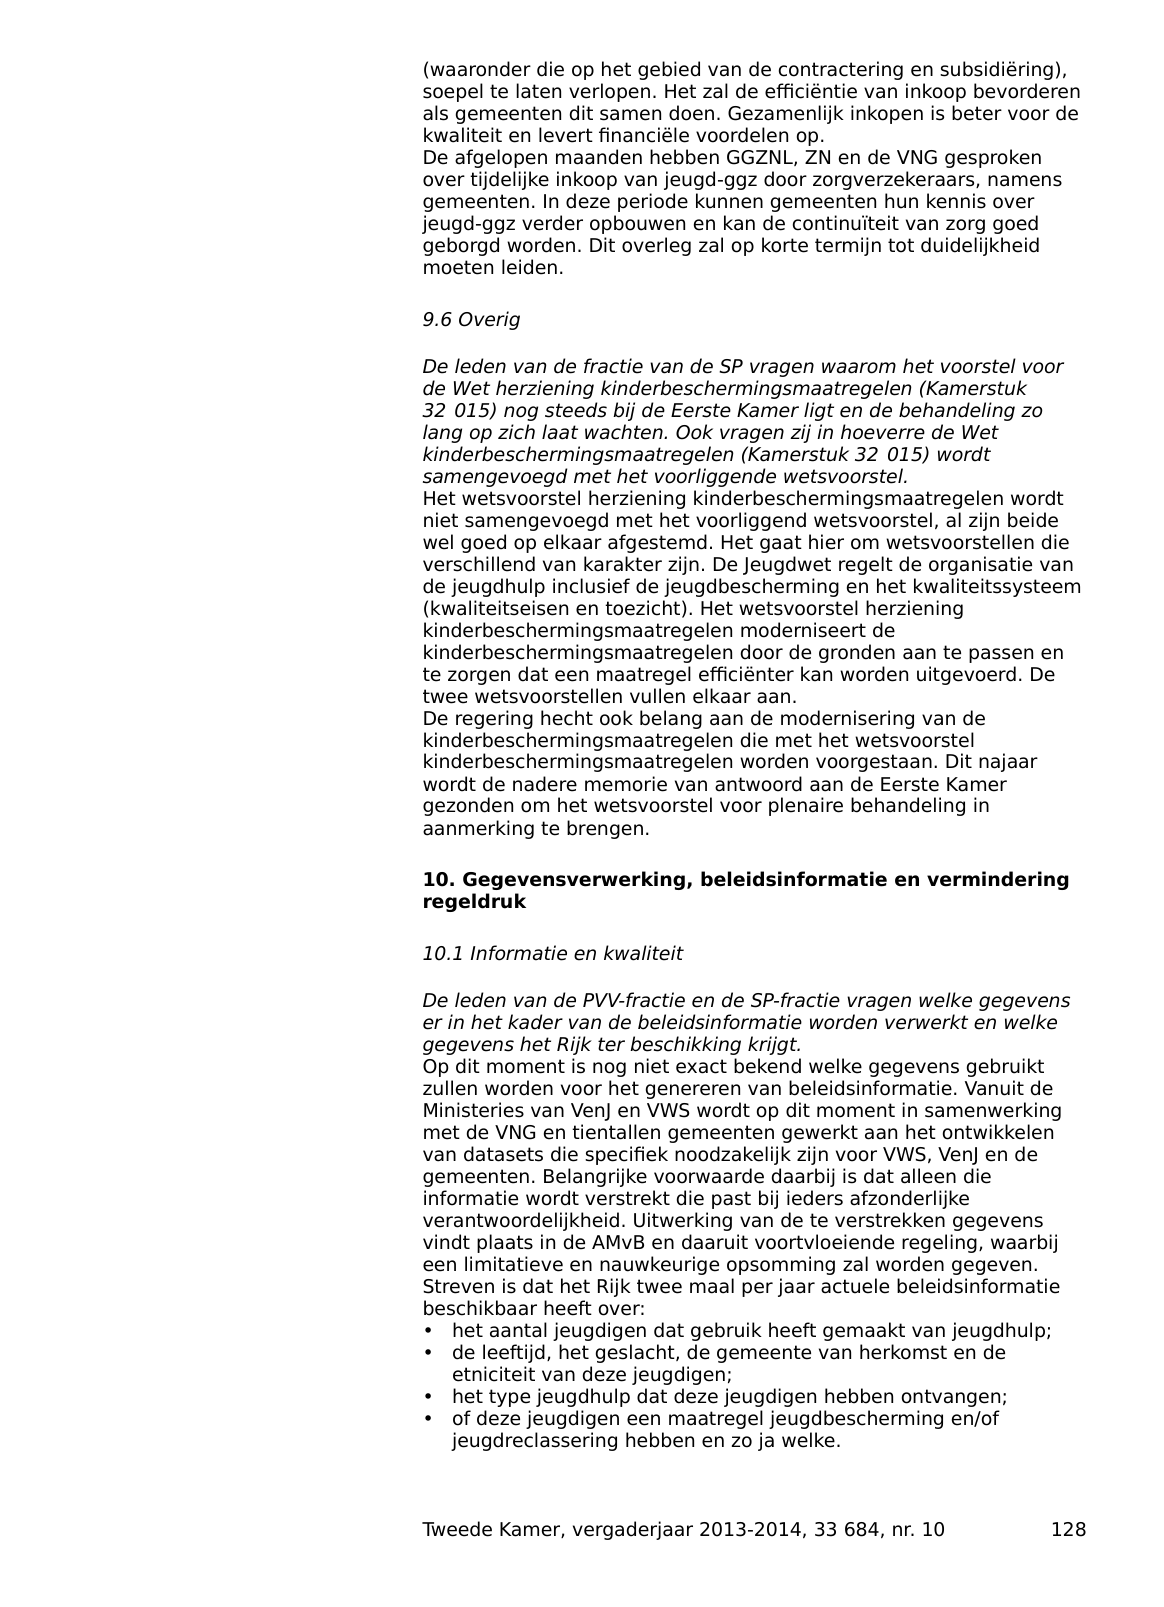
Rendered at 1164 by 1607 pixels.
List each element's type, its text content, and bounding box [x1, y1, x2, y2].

text De leden van de PVV-fractie en de SP-fractie vragen welke gegevens er in het kader van de beleidsinformatie worden verwerkt en welke gegevens het Rijk ter beschikking krijgt. [422, 990, 1087, 1056]
subtitle 10.1 Informatie en kwaliteit [422, 943, 1087, 965]
text De leden van de fractie van de SP vragen waarom het voorstel voor de Wet herziening kinderbeschermingsmaatregelen (Kamerstuk 32 015) nog steeds bij de Eerste Kamer ligt en de behandeling zo lang op zich laat wachten. Ook vragen zij in hoeverre de Wet kinderbeschermingsmaatregelen (Kamerstuk 32 015) wordt samengevoegd met het voorliggende wetsvoorstel. [422, 356, 1087, 488]
text (waaronder die op het gebied van de contractering en subsidiëring), soepel te laten verlopen. Het zal de efficiëntie van inkoop bevorderen als gemeenten dit samen doen. Gezamenlijk inkopen is beter voor de kwaliteit en levert financiële voordelen op. [422, 59, 1087, 147]
text • het type jeugdhulp dat deze jeugdigen hebben ontvangen; [422, 1386, 1087, 1408]
subtitle 10. Gegevensverwerking, beleidsinformatie en vermindering regeldruk [422, 869, 1087, 913]
text De regering hecht ook belang aan de modernisering van de kinderbeschermingsmaatregelen die met het wetsvoorstel kinderbeschermingsmaatregelen worden voorgestaan. Dit najaar wordt de nadere memorie van antwoord aan de Eerste Kamer gezonden om het wetsvoorstel voor plenaire behandeling in aanmerking te brengen. [422, 707, 1087, 839]
text Op dit moment is nog niet exact bekend welke gegevens gebruikt zullen worden voor het genereren van beleidsinformatie. Vanuit de Ministeries van VenJ en VWS wordt op dit moment in samenwerking met de VNG en tientallen gemeenten gewerkt aan het ontwikkelen van datasets die specifiek noodzakelijk zijn voor VWS, VenJ en de gemeenten. Belangrijke voorwaarde daarbij is dat alleen die informatie wordt verstrekt die past bij ieders afzonderlijke verantwoordelijkheid. Uitwerking van de te verstrekken gegevens vindt plaats in de AMvB en daaruit voortvloeiende regeling, waarbij een limitatieve en nauwkeurige opsomming zal worden gegeven. [422, 1056, 1087, 1276]
text Het wetsvoorstel herziening kinderbeschermingsmaatregelen wordt niet samengevoegd met het voorliggend wetsvoorstel, al zijn beide wel goed op elkaar afgestemd. Het gaat hier om wetsvoorstellen die verschillend van karakter zijn. De Jeugdwet regelt de organisatie van de jeugdhulp inclusief de jeugdbescherming en het kwaliteitssysteem (kwaliteitseisen en toezicht). Het wetsvoorstel herziening kinderbeschermingsmaatregelen moderniseert de kinderbeschermingsmaatregelen door de gronden aan te passen en te zorgen dat een maatregel efficiënter kan worden uitgevoerd. De twee wetsvoorstellen vullen elkaar aan. [422, 488, 1087, 707]
text Streven is dat het Rijk twee maal per jaar actuele beleidsinformatie beschikbaar heeft over: [422, 1276, 1087, 1320]
text • of deze jeugdigen een maatregel jeugdbescherming en/of jeugdreclassering hebben en zo ja welke. [422, 1408, 1087, 1452]
text De afgelopen maanden hebben GGZNL, ZN en de VNG gesproken over tijdelijke inkoop van jeugd-ggz door zorgverzekeraars, namens gemeenten. In deze periode kunnen gemeenten hun kennis over jeugd-ggz verder opbouwen en kan de continuïteit van zorg goed geborgd worden. Dit overleg zal op korte termijn tot duidelijkheid moeten leiden. [422, 147, 1087, 279]
text • het aantal jeugdigen dat gebruik heeft gemaakt van jeugdhulp; [422, 1320, 1087, 1342]
subtitle 9.6 Overig [422, 309, 1087, 331]
text • de leeftijd, het geslacht, de gemeente van herkomst en de etniciteit van deze jeugdigen; [422, 1342, 1087, 1386]
